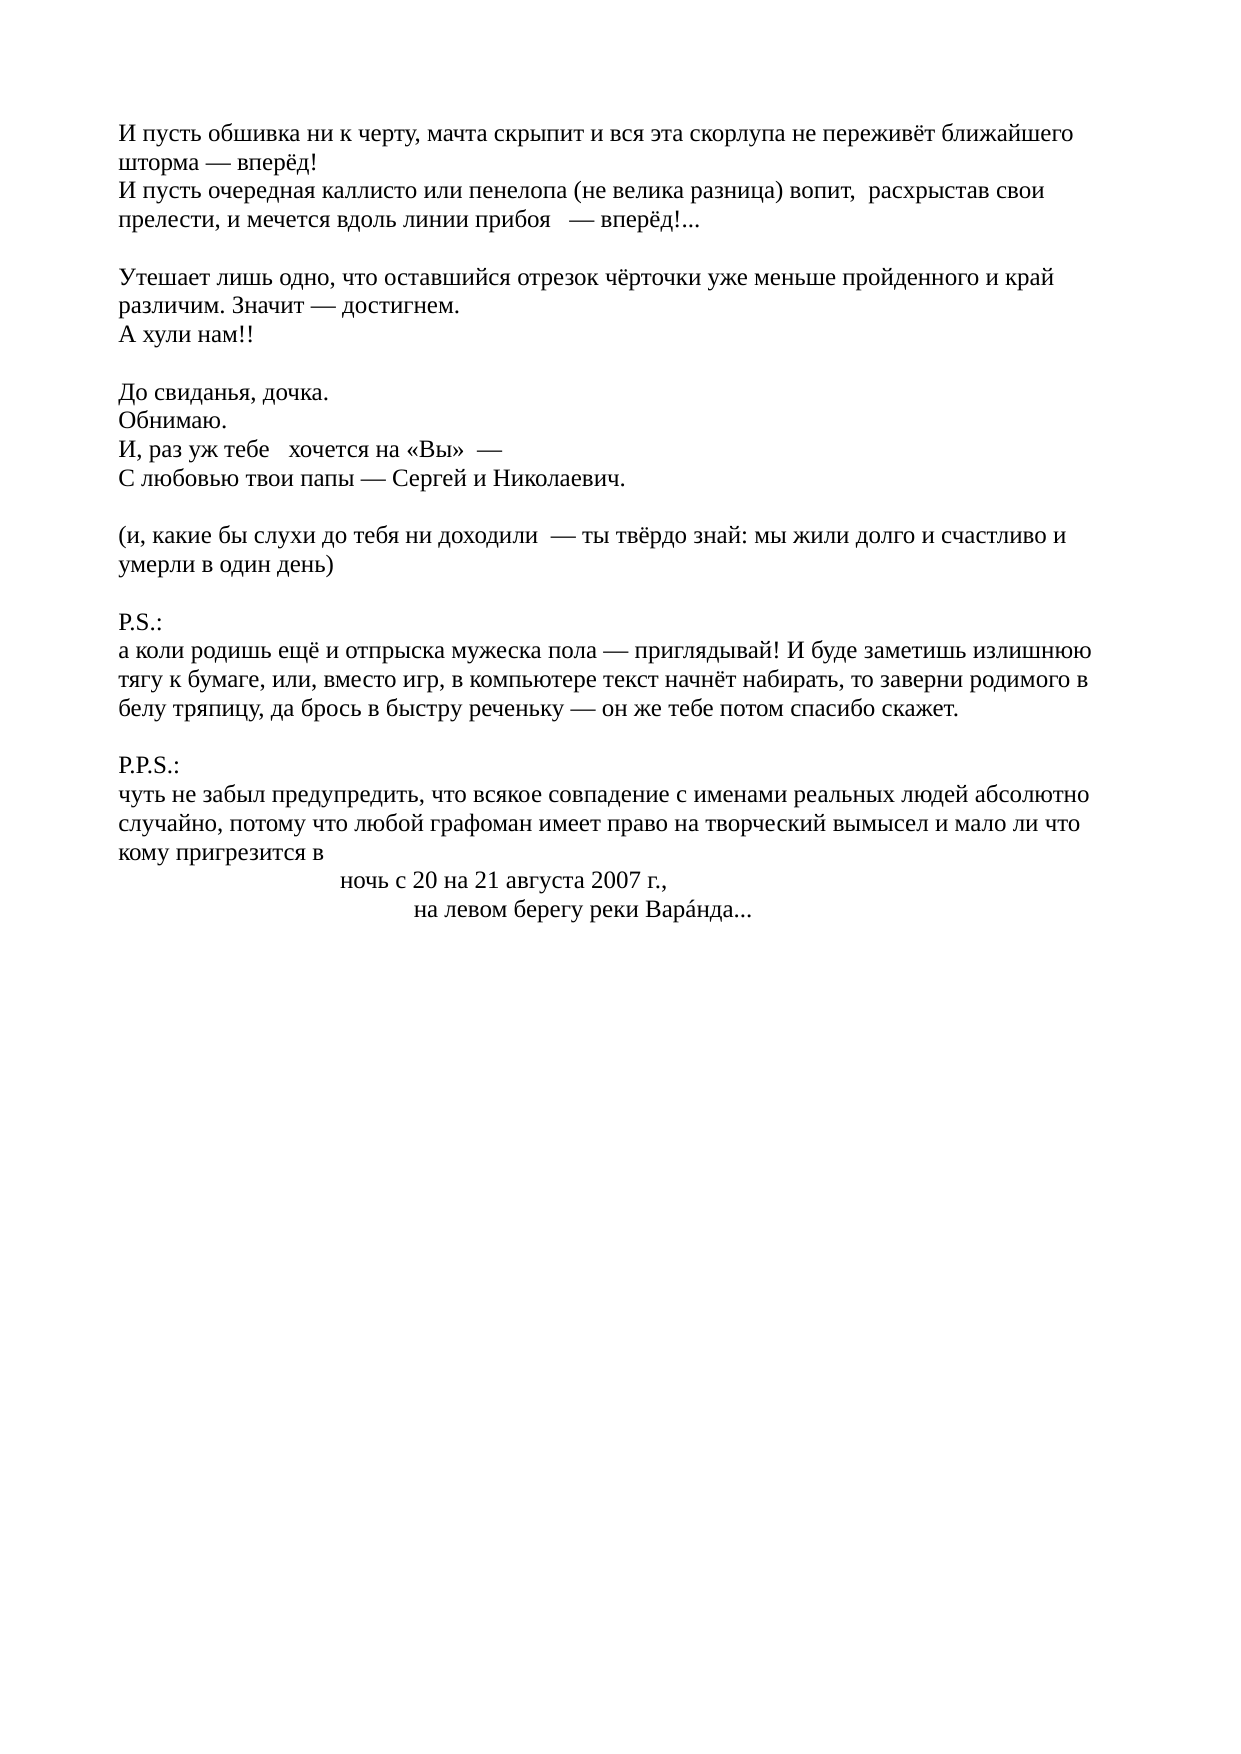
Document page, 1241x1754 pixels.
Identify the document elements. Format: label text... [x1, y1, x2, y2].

text на левом берегу реки Варáнда... [118, 894, 1122, 923]
text С любовью твои папы — Сергей и Николаевич. [118, 463, 1122, 492]
text И, раз уж тебе хочется на «Вы» — [118, 434, 1122, 463]
text P.S.: [118, 607, 1122, 636]
text И пусть обшивка ни к черту, мачта скрыпит и вся эта скорлупа не переживёт ближайшего шторма — вперёд! [118, 118, 1122, 176]
text (и, какие бы слухи до тебя ни доходили — ты твёрдо знай: мы жили долго и счастливо и умерли в один день) [118, 521, 1122, 578]
text Обнимаю. [118, 406, 1122, 434]
text чуть не забыл предупредить, что всякое совпадение с именами реальных людей абсолютно случайно, потому что любой графоман имеет право на творческий вымысел и мало ли что кому пригрезится в [118, 779, 1122, 866]
text P.P.S.: [118, 751, 1122, 779]
text ночь с 20 на 21 августа 2007 г., [118, 866, 1122, 894]
text А хули нам!! [118, 319, 1122, 348]
text До свиданья, дочка. [118, 377, 1122, 406]
text а коли родишь ещё и отпрыска мужеска пола — приглядывай! И буде заметишь излишнюю тягу к бумаге, или, вместо игр, в компьютере текст начнёт набирать, то заверни родимого в белу тряпицу, да брось в быстру реченьку — он же тебе потом спасибо скажет. [118, 636, 1122, 722]
text И пусть очередная каллисто или пенелопа (не велика разница) вопит, расхрыстав свои прелести, и мечется вдоль линии прибоя — вперёд!... [118, 176, 1122, 233]
text Утешает лишь одно, что оставшийся отрезок чёрточки уже меньше пройденного и край различим. Значит — достигнем. [118, 262, 1122, 319]
